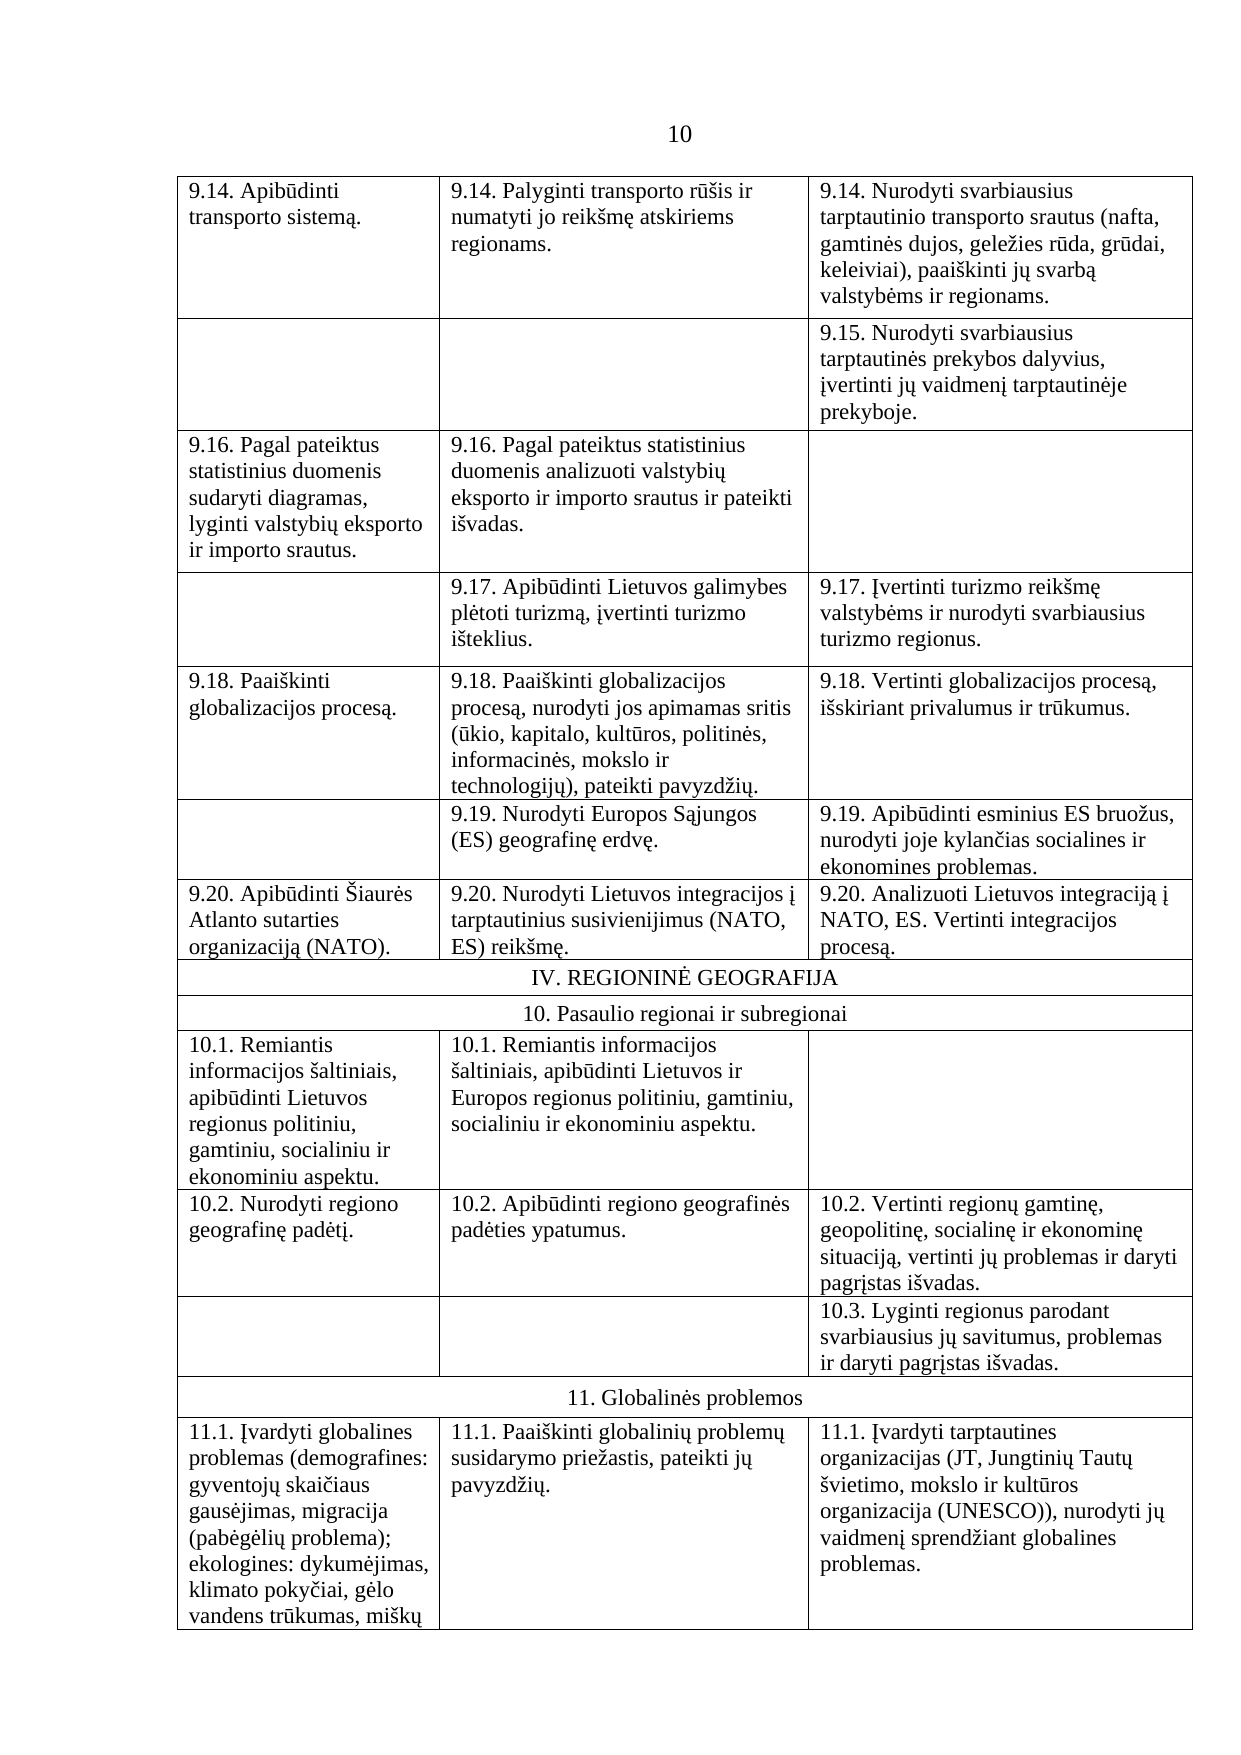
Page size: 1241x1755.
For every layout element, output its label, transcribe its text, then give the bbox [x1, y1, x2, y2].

table_cell 9.18. Vertinti globalizacijos procesą, išskiriant privalumus ir trūkumus. [809, 667, 1192, 799]
table_cell [809, 431, 1192, 572]
table_cell 9.14. Apibūdinti transporto sistemą. [178, 177, 439, 318]
table_cell 9.17. Apibūdinti Lietuvos galimybes plėtoti turizmą, įvertinti turizmo išteklius. [440, 573, 808, 666]
table_cell 11. Globalinės problemos [178, 1377, 1192, 1417]
table_cell 9.20. Analizuoti Lietuvos integraciją į NATO, ES. Vertinti integracijos procesą. [809, 880, 1192, 959]
table_cell 9.15. Nurodyti svarbiausius tarptautinės prekybos dalyvius, įvertinti jų vaidmenį tarptautinėje prekyboje. [809, 319, 1192, 430]
table_cell IV. regioninė geografija [178, 960, 1192, 994]
table_cell [178, 573, 439, 666]
table_cell [178, 800, 439, 879]
table_cell 9.18. Paaiškinti globalizacijos procesą, nurodyti jos apimamas sritis (ūkio, kapitalo, kultūros, politinės, informacinės, mokslo ir technologijų), pateikti pavyzdžių. [440, 667, 808, 799]
table_cell 10.2. Nurodyti regiono geografinę padėtį. [178, 1190, 439, 1296]
table_cell 9.17. Įvertinti turizmo reikšmę valstybėms ir nurodyti svarbiausius turizmo regionus. [809, 573, 1192, 666]
table_cell 9.16. Pagal pateiktus statistinius duomenis sudaryti diagramas, lyginti valstybių eksporto ir importo srautus. [178, 431, 439, 572]
table_cell 10. Pasaulio regionai ir subregionai [178, 996, 1192, 1030]
table_cell 10.1. Remiantis informacijos šaltiniais, apibūdinti Lietuvos regionus politiniu, gamtiniu, socialiniu ir ekonominiu aspektu. [178, 1031, 439, 1189]
table_cell 9.20. Nurodyti Lietuvos integracijos į tarptautinius susivienijimus (NATO, ES) reikšmę. [440, 880, 808, 959]
table_cell 10.2. Vertinti regionų gamtinę, geopolitinę, socialinę ir ekonominę situaciją, vertinti jų problemas ir daryti pagrįstas išvadas. [809, 1190, 1192, 1296]
table_cell 10.1. Remiantis informacijos šaltiniais, apibūdinti Lietuvos ir Europos regionus politiniu, gamtiniu, socialiniu ir ekonominiu aspektu. [440, 1031, 808, 1189]
table_cell 10.2. Apibūdinti regiono geografinės padėties ypatumus. [440, 1190, 808, 1296]
table_cell 9.19. Apibūdinti esminius ES bruožus, nurodyti joje kylančias socialines ir ekonomines problemas. [809, 800, 1192, 879]
table_cell 9.14. Nurodyti svarbiausius tarptautinio transporto srautus (nafta, gamtinės dujos, geležies rūda, grūdai, keleiviai), paaiškinti jų svarbą valstybėms ir regionams. [809, 177, 1192, 318]
table_cell 11.1. Paaiškinti globalinių problemų susidarymo priežastis, pateikti jų pavyzdžių. [440, 1418, 808, 1629]
table_cell [440, 1297, 808, 1376]
table_cell [440, 319, 808, 430]
table_cell 11.1. Įvardyti tarptautines organizacijas (JT, Jungtinių Tautų švietimo, mokslo ir kultūros organizacija (UNESCO)), nurodyti jų vaidmenį sprendžiant globalines problemas. [809, 1418, 1192, 1629]
table_cell 10.3. Lyginti regionus parodant svarbiausius jų savitumus, problemas ir daryti pagrįstas išvadas. [809, 1297, 1192, 1376]
table_cell [178, 319, 439, 430]
table_cell [809, 1031, 1192, 1189]
table_cell [178, 1297, 439, 1376]
table_cell 9.16. Pagal pateiktus statistinius duomenis analizuoti valstybių eksporto ir importo srautus ir pateikti išvadas. [440, 431, 808, 572]
table_cell 9.19. Nurodyti Europos Sąjungos (ES) geografinę erdvę. [440, 800, 808, 879]
table_cell 9.18. Paaiškinti globalizacijos procesą. [178, 667, 439, 799]
table_cell 9.14. Palyginti transporto rūšis ir numatyti jo reikšmę atskiriems regionams. [440, 177, 808, 318]
table_cell 9.20. Apibūdinti Šiaurės Atlanto sutarties organizaciją (NATO). [178, 880, 439, 959]
table_cell 11.1. Įvardyti globalines problemas (demografines: gyventojų skaičiaus gausėjimas, migracija (pabėgėlių problema); ekologines: dykumėjimas, klimato pokyčiai, gėlo vandens trūkumas, miškų [178, 1418, 439, 1629]
